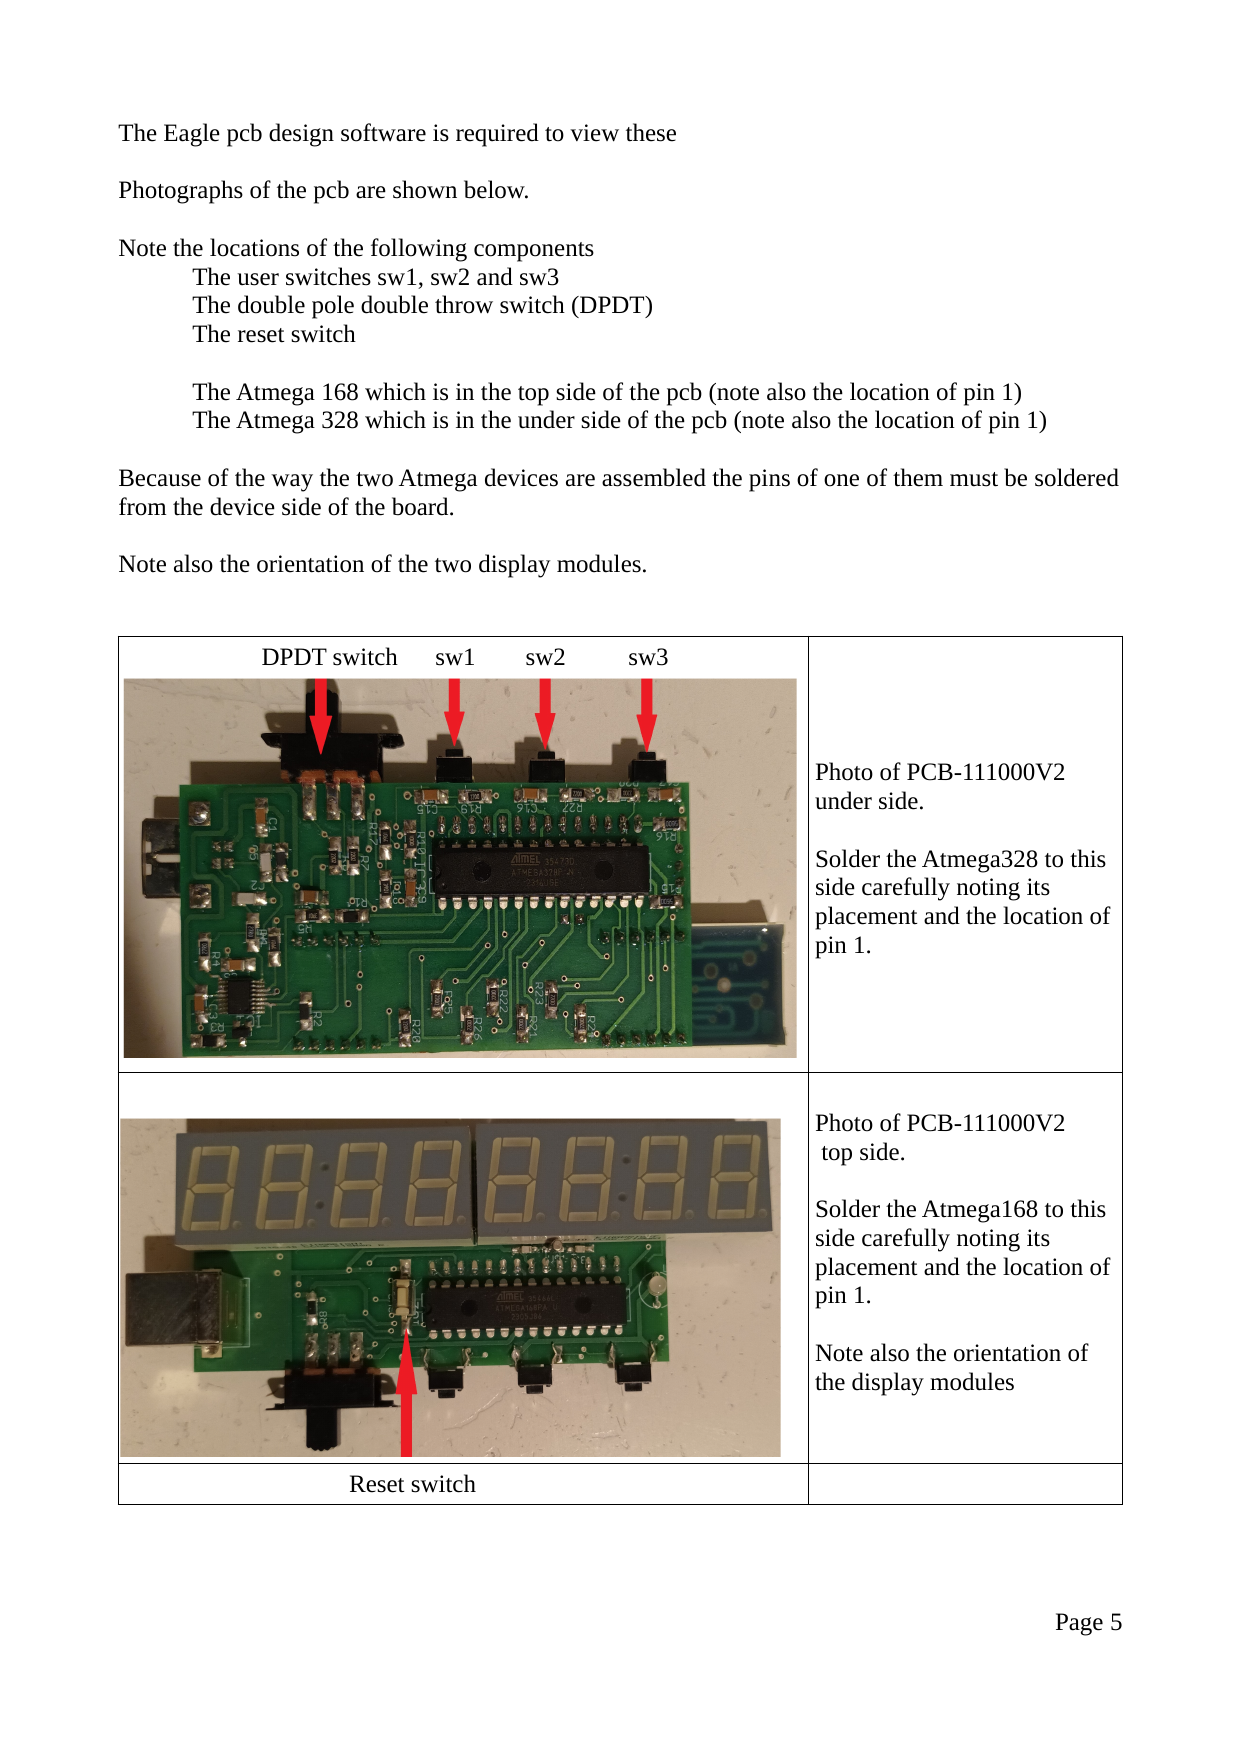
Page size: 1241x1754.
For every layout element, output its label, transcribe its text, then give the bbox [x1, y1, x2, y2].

table_cell [809, 1464, 1122, 1504]
text The Eagle pcb design software is required to view these [118, 118, 1122, 147]
picture [121, 1119, 781, 1457]
text The Atmega 328 which is in the under side of the pcb (note also the location of pin 1) [118, 406, 1122, 434]
text The reset switch [118, 319, 1122, 348]
text Note also the orientation of the two display modules. [118, 549, 1122, 578]
text The Atmega 168 which is in the top side of the pcb (note also the location of pin 1) [118, 377, 1122, 406]
table_cell Reset switch [119, 1464, 808, 1504]
picture [125, 679, 797, 1058]
text Note the locations of the following components [118, 233, 1122, 262]
table_cell Photo of PCB-111000V2 top side. Solder the Atmega168 to this side carefully noting its placement and the location of pin 1. Note also the orientation of the display modules [809, 1073, 1122, 1463]
text The double pole double throw switch (DPDT) [118, 291, 1122, 319]
text Photographs of the pcb are shown below. [118, 176, 1122, 204]
text Because of the way the two Atmega devices are assembled the pins of one of them must be soldered from the device side of the board. [118, 463, 1122, 521]
text The user switches sw1, sw2 and sw3 [118, 262, 1122, 291]
table_cell [119, 1073, 808, 1463]
table_header Photo of PCB-111000V2 under side. Solder the Atmega328 to this side carefully noting its placement and the location of pin 1. [809, 637, 1122, 1072]
table_header DPDT switch sw1 sw2 sw3 [119, 637, 808, 1072]
